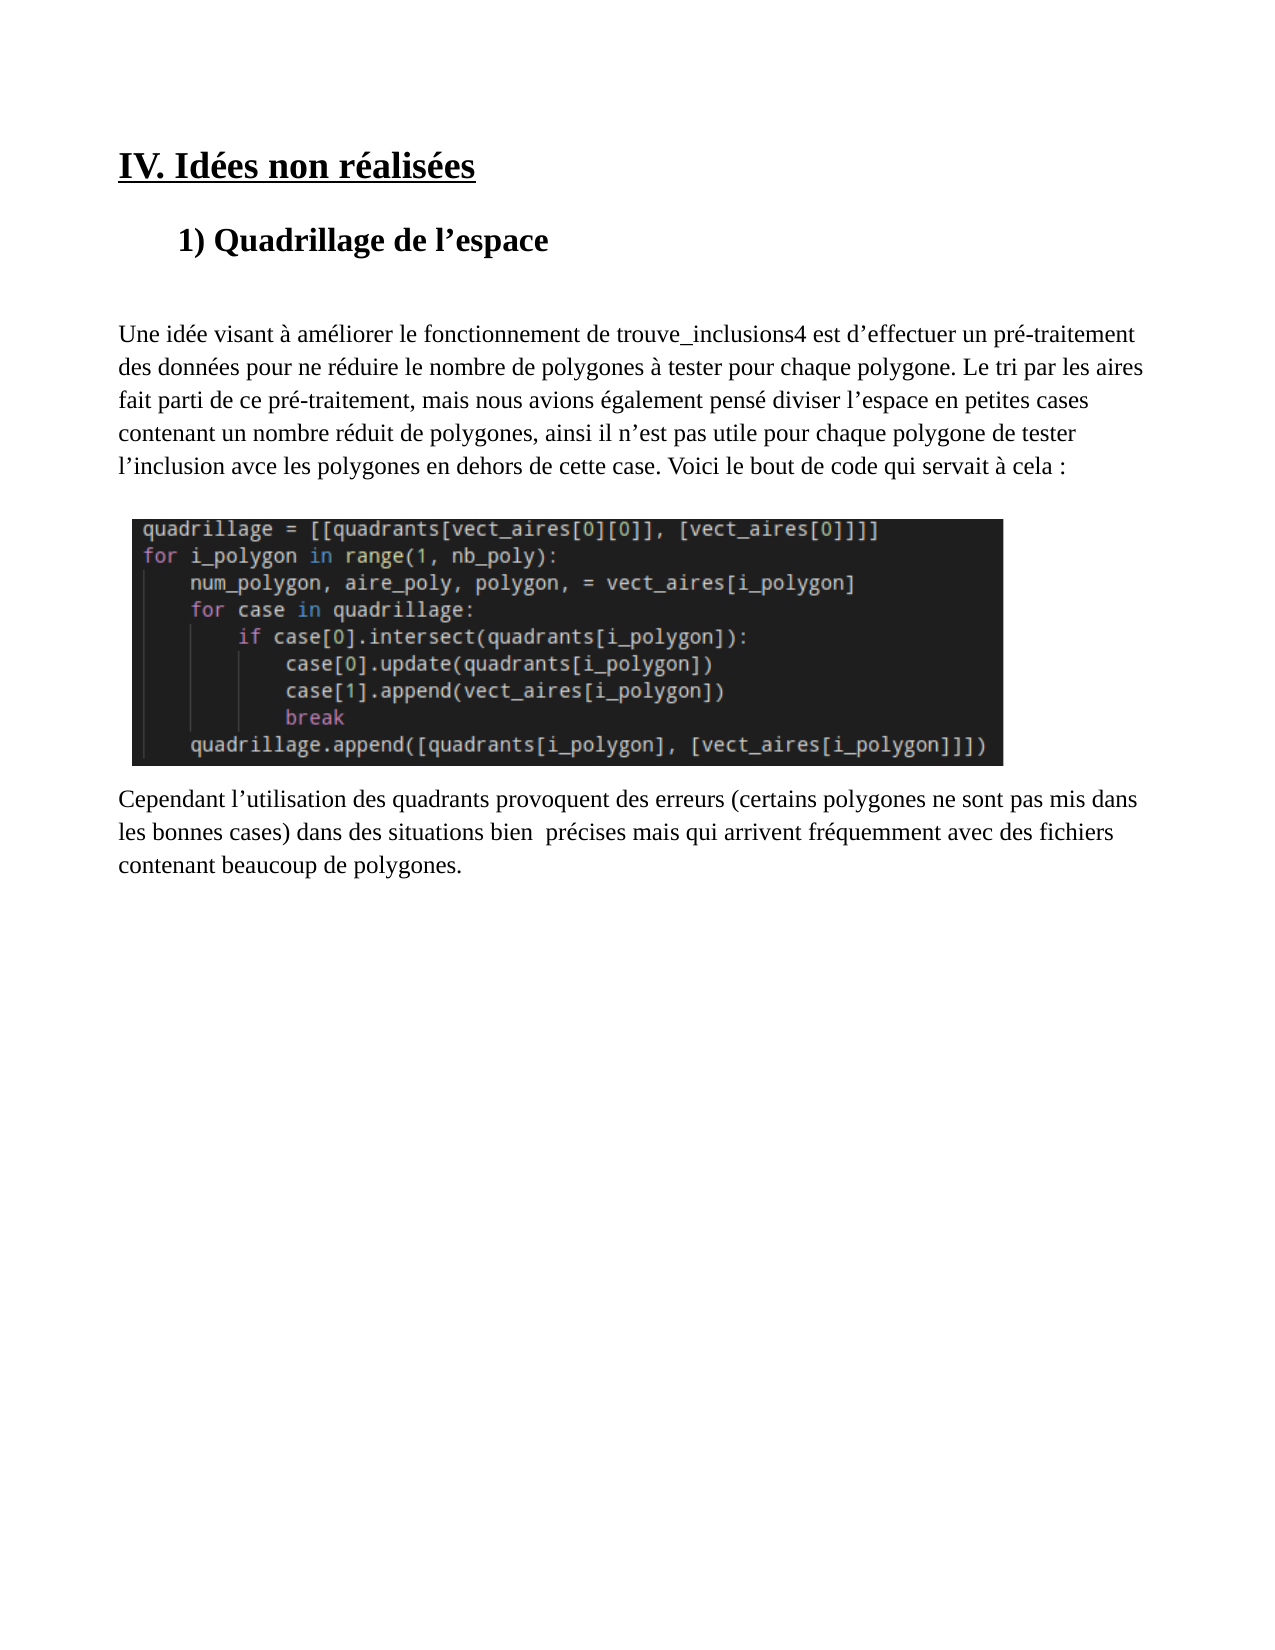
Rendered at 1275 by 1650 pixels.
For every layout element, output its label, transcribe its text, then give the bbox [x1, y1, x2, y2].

subtitle 1) Quadrillage de l’espace [177, 220, 1157, 259]
text Une idée visant à améliorer le fonctionnement de trouve_inclusions4 est d’effectuer un pré-traitement des données pour ne réduire le nombre de polygones à tester pour chaque polygone. Le tri par les aires fait parti de ce pré-traitement, mais nous avions également pensé diviser l’espace en petites cases contenant un nombre réduit de polygones, ainsi il n’est pas utile pour chaque polygone de tester l’inclusion avce les polygones en dehors de cette case. Voici le bout de code qui servait à cela : [118, 319, 1157, 480]
picture [132, 519, 1004, 766]
subtitle IV. Idées non réalisées [118, 143, 1157, 187]
text Cependant l’utilisation des quadrants provoquent des erreurs (certains polygones ne sont pas mis dans les bonnes cases) dans des situations bien précises mais qui arrivent fréquemment avec des fichiers contenant beaucoup de polygones. [118, 784, 1157, 879]
